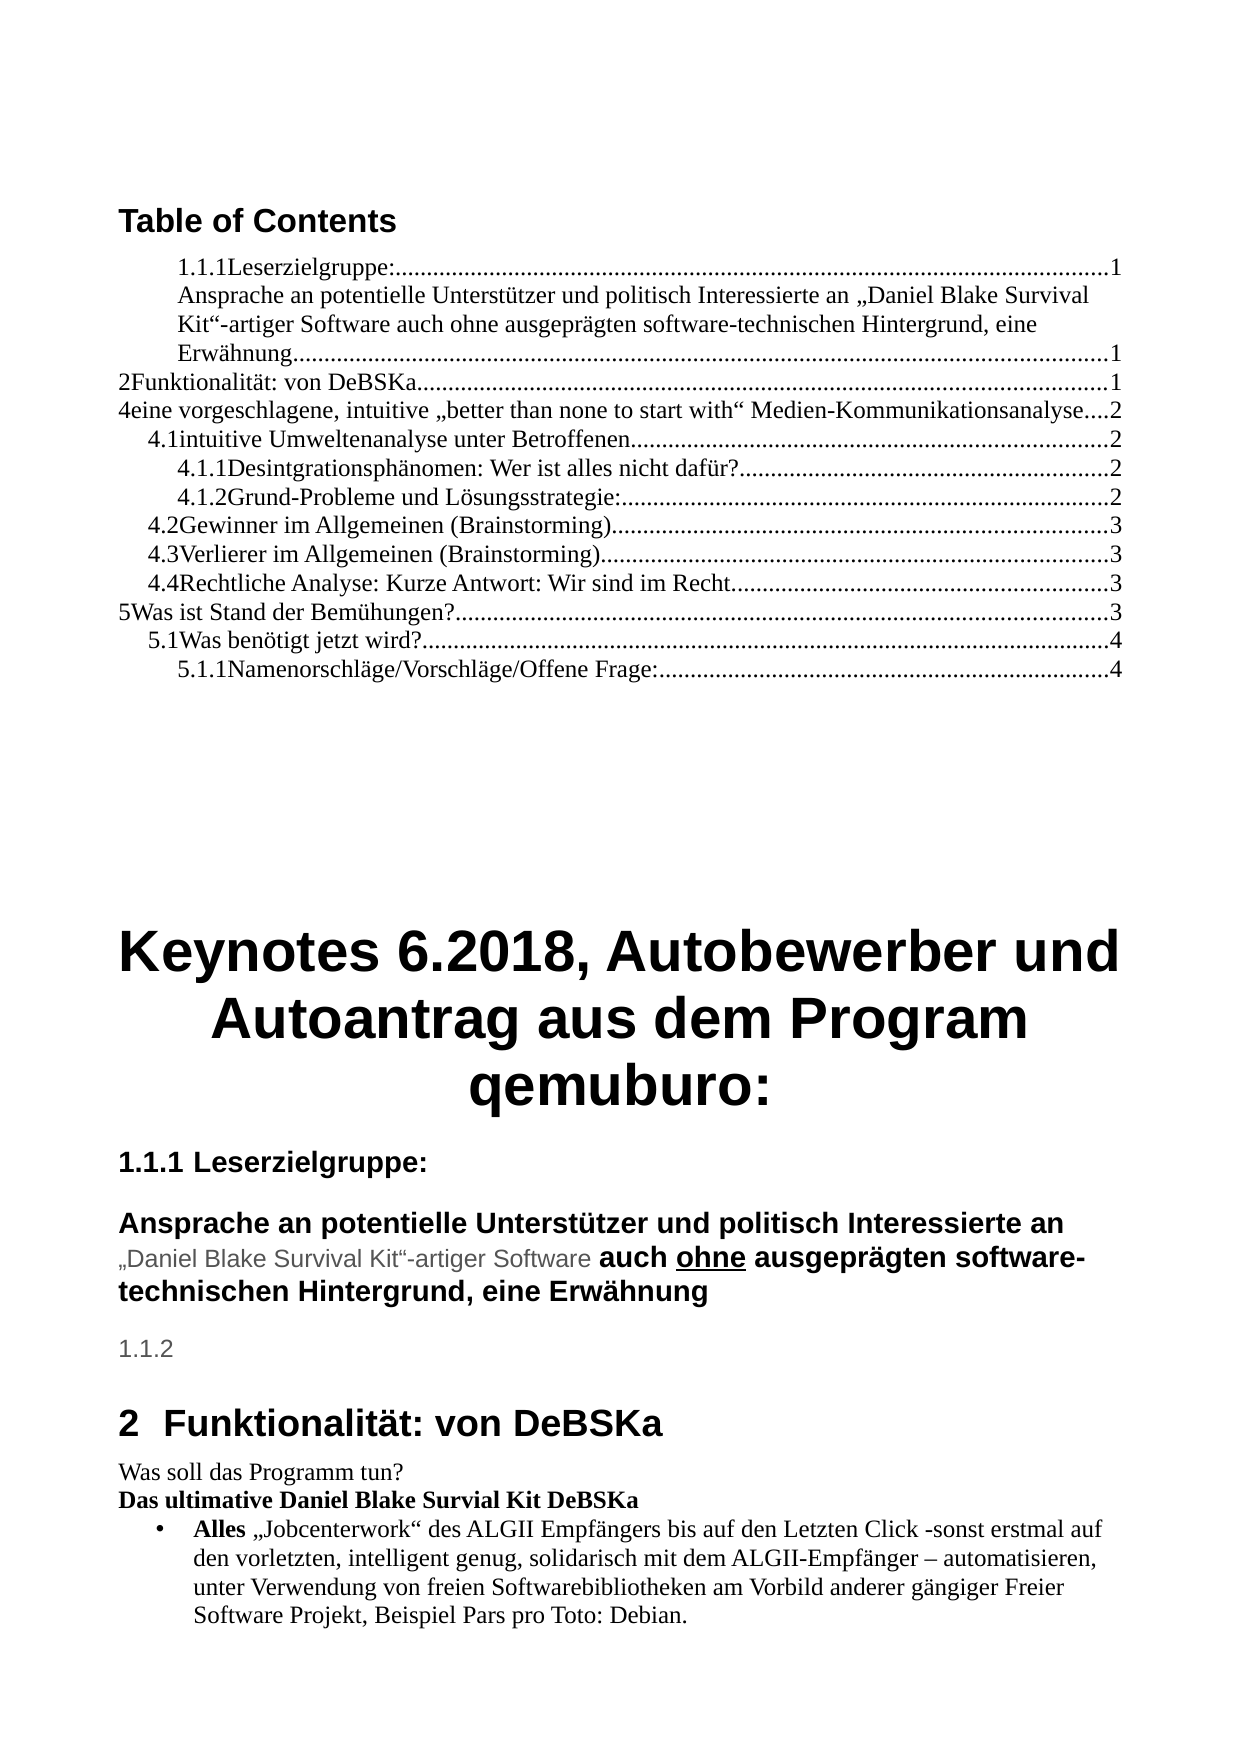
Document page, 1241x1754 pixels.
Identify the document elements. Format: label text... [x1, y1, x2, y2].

text 5.1Was benötigt jetzt wird? 4 [148, 625, 1122, 654]
text 4.4Rechtliche Analyse: Kurze Antwort: Wir sind im Recht. 3 [148, 568, 1122, 597]
text 4.1.2Grund-Probleme und Lösungsstrategie: 2 [177, 482, 1122, 510]
text 1.1.1Leserzielgruppe: 1 [177, 252, 1122, 280]
title Keynotes 6.2018, Autobewerber und Autoantrag aus dem Program qemuburo: [118, 917, 1122, 1118]
subtitle Ansprache an potentielle Unterstützer und politisch Interessierte an „Daniel Blake Survival Kit“-artiger Software auch ohne ausgeprägten software-technischen Hintergrund, eine Erwähnung [118, 1206, 1122, 1307]
text 4eine vorgeschlagene, intuitive „better than none to start with“ Medien-Kommunikationsanalyse 2 [118, 395, 1122, 424]
text 5Was ist Stand der Bemühungen? 3 [118, 597, 1122, 625]
list Alles „Jobcenterwork“ des ALGII Empfängers bis auf den Letzten Click -sonst erstmal auf den vorletzten, intelligent genug, solidarisch mit dem ALGII-Empfänger – automatisieren, unter Verwendung von freien Softwarebibliotheken am Vorbild anderer gängiger Freier Software Projekt, Beispiel Pars pro Toto: Debian. [156, 1514, 1122, 1629]
subtitle Funktionalität: von DeBSKa [118, 1401, 1122, 1444]
text 2Funktionalität: von DeBSKa 1 [118, 367, 1122, 395]
text Was soll das Programm tun? [118, 1457, 1122, 1486]
subtitle Leserzielgruppe: [118, 1145, 1122, 1179]
text Ansprache an potentielle Unterstützer und politisch Interessierte an „Daniel Blake Survival Kit“-artiger Software auch ohne ausgeprägten software-technischen Hintergrund, eine Erwähnung 1 [177, 280, 1122, 367]
text 5.1.1Namenorschläge/Vorschläge/Offene Frage: 4 [177, 654, 1122, 683]
text 4.3Verlierer im Allgemeinen (Brainstorming) 3 [148, 539, 1122, 568]
text 4.1.1Desintgrationsphänomen: Wer ist alles nicht dafür? 2 [177, 453, 1122, 482]
text 4.1intuitive Umweltenanalyse unter Betroffenen 2 [148, 424, 1122, 453]
subtitle Table of Contents [118, 201, 1122, 239]
text Das ultimative Daniel Blake Survial Kit DeBSKa [118, 1486, 1122, 1514]
text 4.2Gewinner im Allgemeinen (Brainstorming) 3 [148, 510, 1122, 539]
